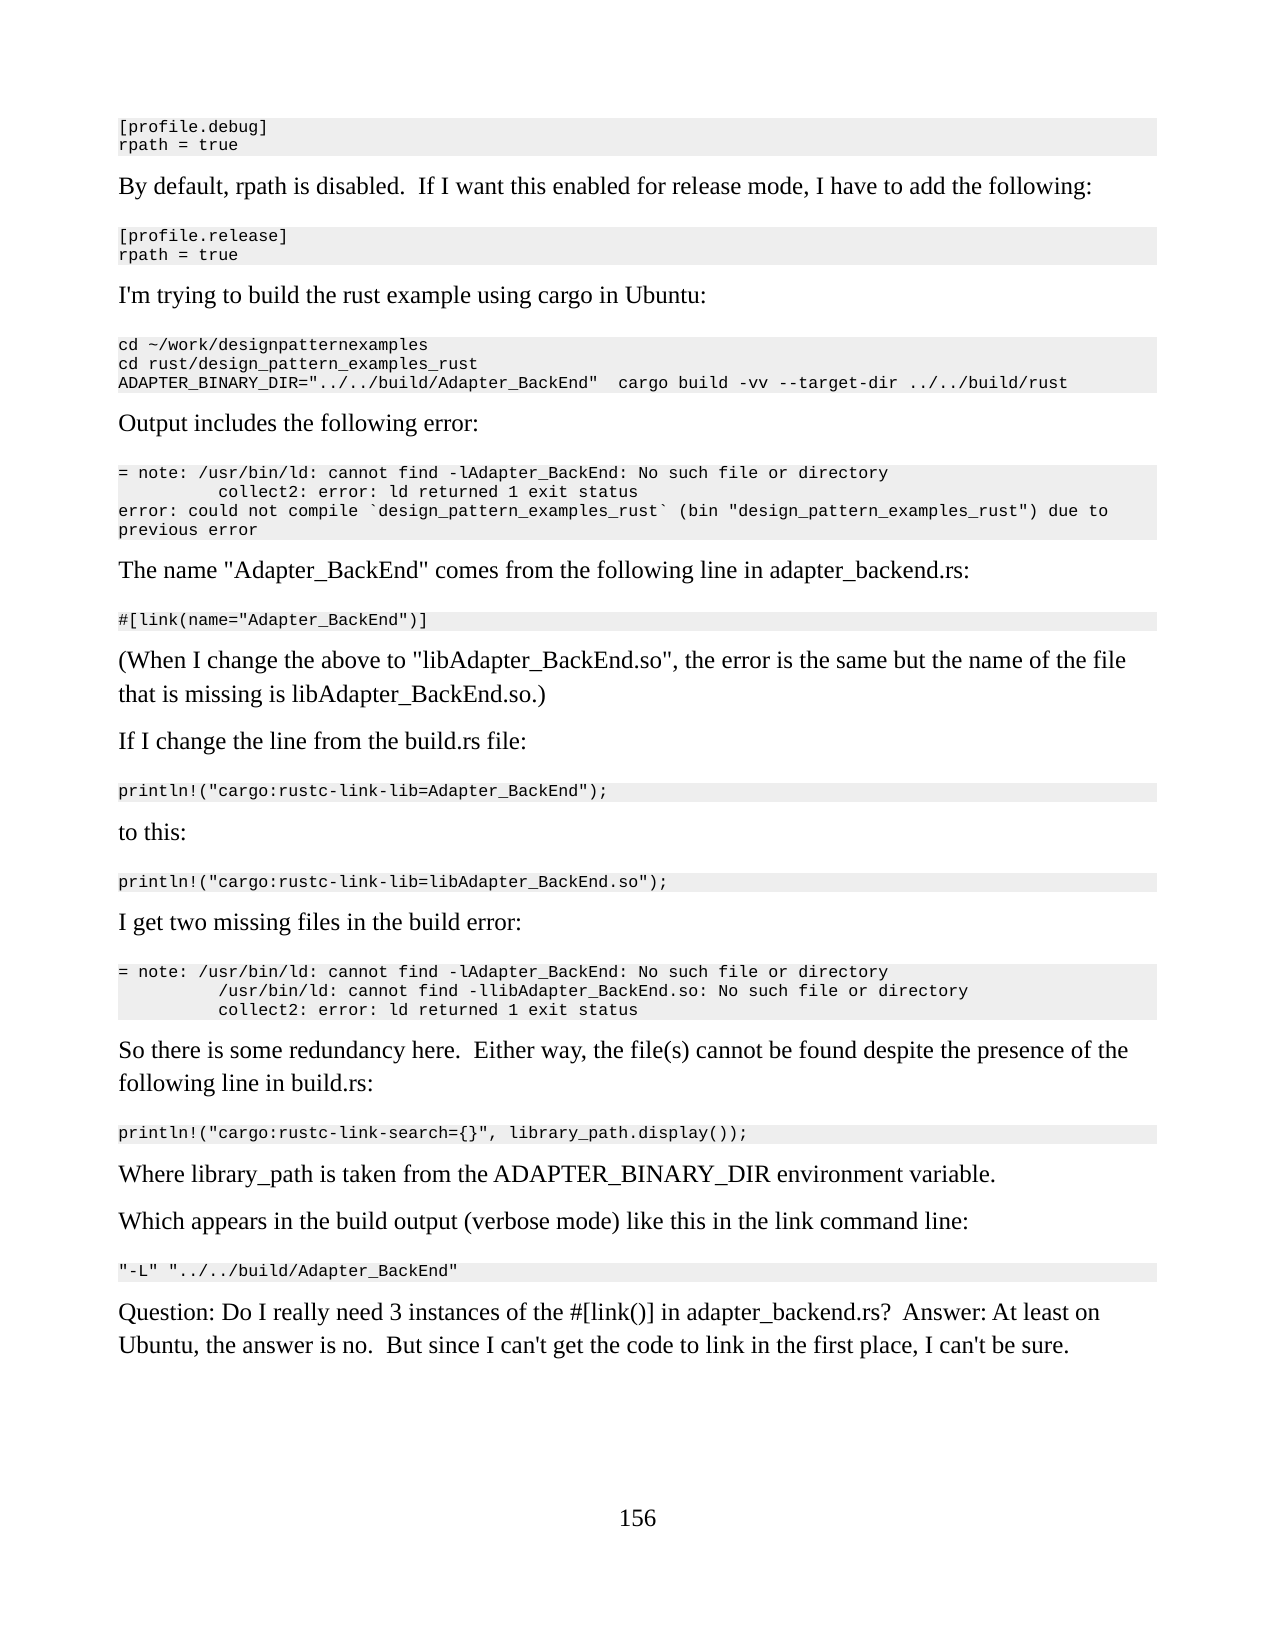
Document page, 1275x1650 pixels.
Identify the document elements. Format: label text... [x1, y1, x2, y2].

text to this: [118, 817, 1157, 845]
text Output includes the following error: [118, 408, 1157, 437]
text #[link(name="Adapter_BackEnd")] [118, 612, 1157, 631]
text cd ~/work/designpatternexamples [118, 337, 1157, 356]
text rpath = true [118, 137, 1157, 156]
text Question: Do I really need 3 instances of the #[link()] in adapter_backend.rs? Answer: At least on Ubuntu, the answer is no. But since I can't get the code to link in the first place, I can't be sure. [118, 1297, 1157, 1358]
text The name "Adapter_BackEnd" comes from the following line in adapter_backend.rs: [118, 555, 1157, 584]
text "-L" "../../build/Adapter_BackEnd" [118, 1263, 1157, 1282]
text collect2: error: ld returned 1 exit status [118, 1001, 1157, 1020]
text I'm trying to build the rust example using cargo in Ubuntu: [118, 280, 1157, 309]
text By default, rpath is disabled. If I want this enabled for release mode, I have to add the following: [118, 171, 1157, 199]
text println!("cargo:rustc-link-search={}", library_path.display()); [118, 1125, 1157, 1144]
text /usr/bin/ld: cannot find -llibAdapter_BackEnd.so: No such file or directory [118, 982, 1157, 1001]
text [profile.release] [118, 227, 1157, 246]
text println!("cargo:rustc-link-lib=Adapter_BackEnd"); [118, 783, 1157, 802]
text [profile.debug] [118, 118, 1157, 137]
text error: could not compile `design_pattern_examples_rust` (bin "design_pattern_examples_rust") due to previous error [118, 502, 1157, 540]
text If I change the line from the build.rs file: [118, 726, 1157, 755]
text Where library_path is taken from the ADAPTER_BINARY_DIR environment variable. [118, 1159, 1157, 1187]
text println!("cargo:rustc-link-lib=libAdapter_BackEnd.so"); [118, 873, 1157, 892]
text (When I change the above to "libAdapter_BackEnd.so", the error is the same but the name of the file that is missing is libAdapter_BackEnd.so.) [118, 646, 1157, 707]
text So there is some redundancy here. Either way, the file(s) cannot be found despite the presence of the following line in build.rs: [118, 1035, 1157, 1097]
text cd rust/design_pattern_examples_rust [118, 356, 1157, 374]
text = note: /usr/bin/ld: cannot find -lAdapter_BackEnd: No such file or directory [118, 465, 1157, 484]
text collect2: error: ld returned 1 exit status [118, 484, 1157, 502]
text rpath = true [118, 246, 1157, 265]
text ADAPTER_BINARY_DIR="../../build/Adapter_BackEnd" cargo build -vv --target-dir ../../build/rust [118, 374, 1157, 393]
text I get two missing files in the build error: [118, 907, 1157, 936]
text Which appears in the build output (verbose mode) like this in the link command line: [118, 1206, 1157, 1235]
text = note: /usr/bin/ld: cannot find -lAdapter_BackEnd: No such file or directory [118, 964, 1157, 982]
